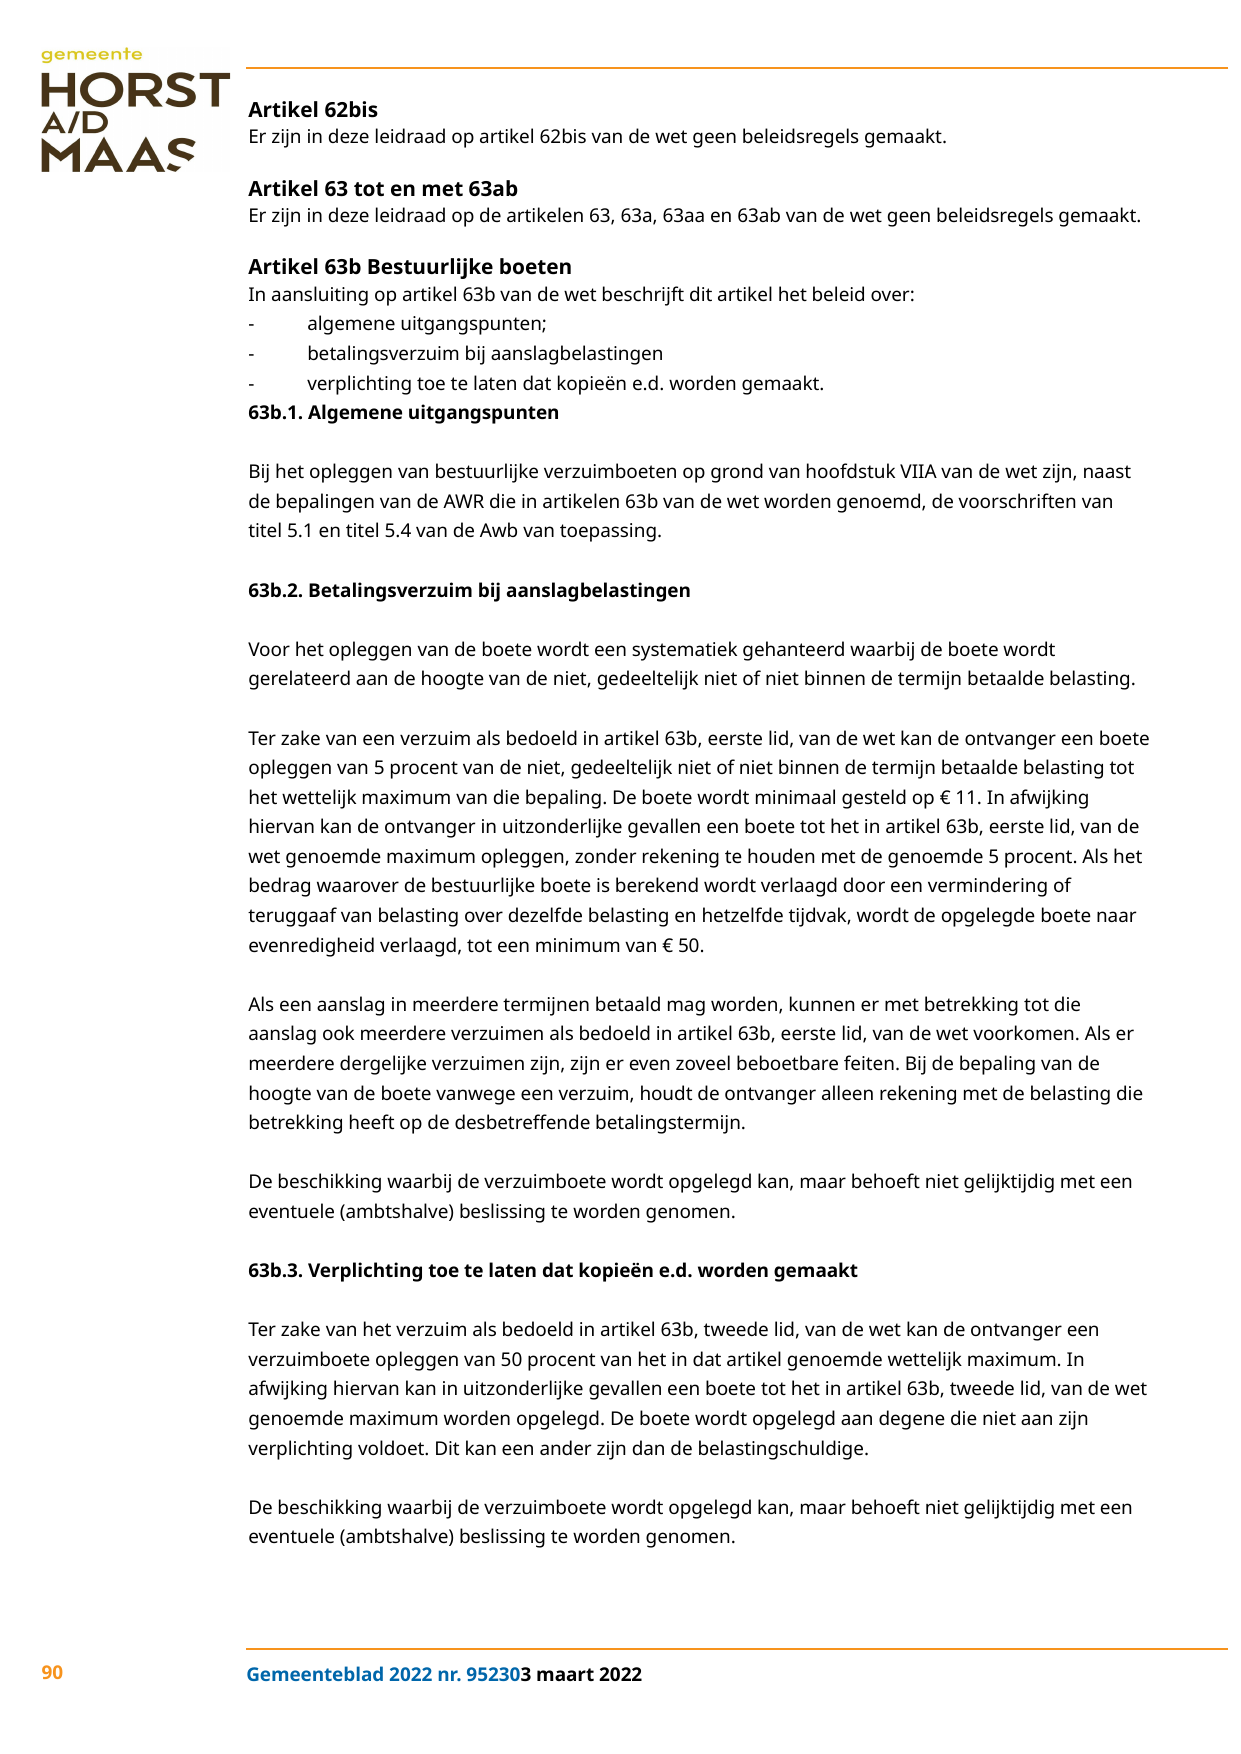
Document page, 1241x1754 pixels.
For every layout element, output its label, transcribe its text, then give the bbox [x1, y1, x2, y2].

list betalingsverzuim bij aanslagbelastingen [248, 340, 1152, 366]
text 63b.2. Betalingsverzuim bij aanslagbelastingen [248, 577, 1152, 602]
text Artikel 63b Bestuurlijke boeten [248, 252, 1152, 281]
text Bij het opleggen van bestuurlijke verzuimboeten op grond van hoofdstuk VIIA van de wet zijn, naast de bepalingen van de AWR die in artikelen 63b van de wet worden genoemd, de voorschriften van titel 5.1 en titel 5.4 van de Awb van toepassing. [248, 458, 1152, 543]
text Er zijn in deze leidraad op de artikelen 63, 63a, 63aa en 63ab van de wet geen beleidsregels gemaakt. [248, 202, 1152, 228]
text De beschikking waarbij de verzuimboete wordt opgelegd kan, maar behoeft niet gelijktijdig met een eventuele (ambtshalve) beslissing te worden genomen. [248, 1168, 1152, 1224]
text In aansluiting op artikel 63b van de wet beschrijft dit artikel het beleid over: [248, 281, 1152, 307]
text Ter zake van een verzuim als bedoeld in artikel 63b, eerste lid, van de wet kan de ontvanger een boete opleggen van 5 procent van de niet, gedeeltelijk niet of niet binnen de termijn betaalde belasting tot het wettelijk maximum van die bepaling. De boete wordt minimaal gesteld op € 11. In afwijking hiervan kan de ontvanger in uitzonderlijke gevallen een boete tot het in artikel 63b, eerste lid, van de wet genoemde maximum opleggen, zonder rekening te houden met de genoemde 5 procent. Als het bedrag waarover de bestuurlijke boete is berekend wordt verlaagd door een vermindering of teruggaaf van belasting over dezelfde belasting en hetzelfde tijdvak, wordt de opgelegde boete naar evenredigheid verlaagd, tot een minimum van € 50. [248, 725, 1152, 957]
picture [41, 47, 231, 172]
text Voor het opleggen van de boete wordt een systematiek gehanteerd waarbij de boete wordt gerelateerd aan de hoogte van de niet, gedeeltelijk niet of niet binnen de termijn betaalde belasting. [248, 636, 1152, 691]
text De beschikking waarbij de verzuimboete wordt opgelegd kan, maar behoeft niet gelijktijdig met een eventuele (ambtshalve) beslissing te worden genomen. [248, 1494, 1152, 1549]
text 63b.3. Verplichting toe te laten dat kopieën e.d. worden gemaakt [248, 1257, 1152, 1283]
text Als een aanslag in meerdere termijnen betaald mag worden, kunnen er met betrekking tot die aanslag ook meerdere verzuimen als bedoeld in artikel 63b, eerste lid, van de wet voorkomen. Als er meerdere dergelijke verzuimen zijn, zijn er even zoveel beboetbare feiten. Bij de bepaling van de hoogte van de boete vanwege een verzuim, houdt de ontvanger alleen rekening met de belasting die betrekking heeft op de desbetreffende betalingstermijn. [248, 991, 1152, 1135]
text Ter zake van het verzuim als bedoeld in artikel 63b, tweede lid, van de wet kan de ontvanger een verzuimboete opleggen van 50 procent van het in dat artikel genoemde wettelijk maximum. In afwijking hiervan kan in uitzonderlijke gevallen een boete tot het in artikel 63b, tweede lid, van de wet genoemde maximum worden opgelegd. De boete wordt opgelegd aan degene die niet aan zijn verplichting voldoet. Dit kan een ander zijn dan de belastingschuldige. [248, 1316, 1152, 1460]
list verplichting toe te laten dat kopieën e.d. worden gemaakt. [248, 370, 1152, 395]
text Er zijn in deze leidraad op artikel 62bis van de wet geen beleidsregels gemaakt. [248, 123, 1152, 149]
text Artikel 62bis [248, 95, 1152, 123]
list algemene uitgangspunten; [248, 311, 1152, 336]
text Artikel 63 tot en met 63ab [248, 174, 1152, 202]
text 63b.1. Algemene uitgangspunten [248, 399, 1152, 425]
